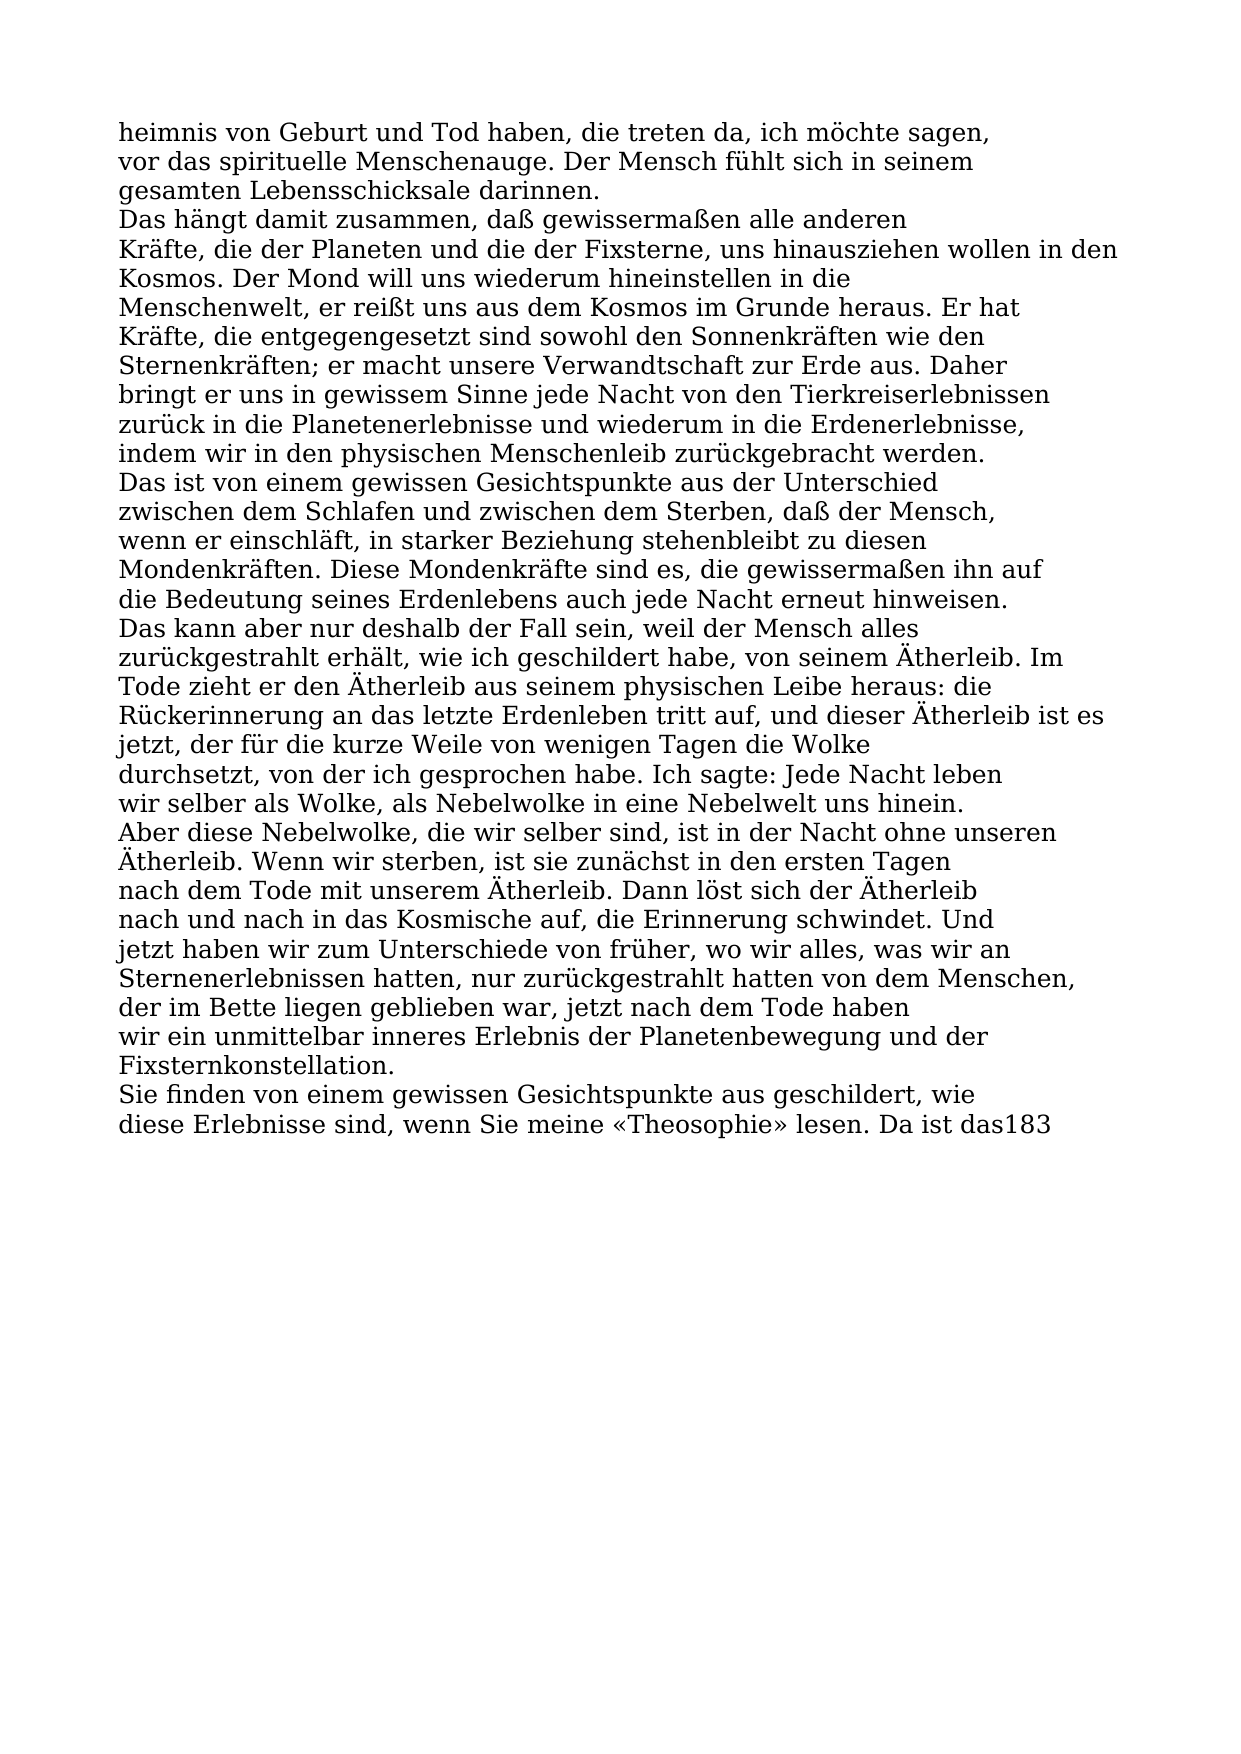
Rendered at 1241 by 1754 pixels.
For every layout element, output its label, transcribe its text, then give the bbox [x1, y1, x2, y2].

text Das kann aber nur deshalb der Fall sein, weil der Mensch alles zurückgestrahlt erhält, wie ich geschildert habe, von seinem Ätherleib. Im [118, 614, 1122, 672]
text Aber diese Nebelwolke, die wir selber sind, ist in der Nacht ohne unseren Ätherleib. Wenn wir sterben, ist sie zunächst in den ersten Tagen [118, 818, 1122, 876]
text Sie finden von einem gewissen Gesichtspunkte aus geschildert, wie [118, 1081, 1122, 1110]
text heimnis von Geburt und Tod haben, die treten da, ich möchte sagen, [118, 118, 1122, 147]
text vor das spirituelle Menschenauge. Der Mensch fühlt sich in seinem [118, 147, 1122, 176]
text Menschenwelt, er reißt uns aus dem Kosmos im Grunde heraus. Er hat [118, 293, 1122, 322]
text jetzt haben wir zum Unterschiede von früher, wo wir alles, was wir an [118, 935, 1122, 964]
text Sternenerlebnissen hatten, nur zurückgestrahlt hatten von dem Menschen, der im Bette liegen geblieben war, jetzt nach dem Tode haben [118, 964, 1122, 1022]
text diese Erlebnisse sind, wenn Sie meine «Theosophie» lesen. Da ist das183 [118, 1110, 1122, 1139]
text bringt er uns in gewissem Sinne jede Nacht von den Tierkreiserlebnissen [118, 381, 1122, 410]
text Kräfte, die der Planeten und die der Fixsterne, uns hinausziehen wollen in den Kosmos. Der Mond will uns wiederum hineinstellen in die [118, 235, 1122, 293]
text nach und nach in das Kosmische auf, die Erinnerung schwindet. Und [118, 906, 1122, 935]
text gesamten Lebensschicksale darinnen. [118, 176, 1122, 206]
text nach dem Tode mit unserem Ätherleib. Dann löst sich der Ätherleib [118, 876, 1122, 906]
text Rückerinnerung an das letzte Erdenleben tritt auf, und dieser Ätherleib ist es jetzt, der für die kurze Weile von wenigen Tagen die Wolke [118, 701, 1122, 760]
text Sternenkräften; er macht unsere Verwandtschaft zur Erde aus. Daher [118, 351, 1122, 381]
text zwischen dem Schlafen und zwischen dem Sterben, daß der Mensch, [118, 497, 1122, 526]
text die Bedeutung seines Erdenlebens auch jede Nacht erneut hinweisen. [118, 585, 1122, 614]
text Das hängt damit zusammen, daß gewissermaßen alle anderen [118, 206, 1122, 235]
text Kräfte, die entgegengesetzt sind sowohl den Sonnenkräften wie den [118, 322, 1122, 351]
text wir selber als Wolke, als Nebelwolke in eine Nebelwelt uns hinein. [118, 789, 1122, 818]
text Das ist von einem gewissen Gesichtspunkte aus der Unterschied [118, 468, 1122, 497]
text zurück in die Planetenerlebnisse und wiederum in die Erdenerlebnisse, [118, 410, 1122, 439]
text Fixsternkonstellation. [118, 1051, 1122, 1081]
text Tode zieht er den Ätherleib aus seinem physischen Leibe heraus: die [118, 672, 1122, 701]
text indem wir in den physischen Menschenleib zurückgebracht werden. [118, 439, 1122, 468]
text wenn er einschläft, in starker Beziehung stehenbleibt zu diesen Mondenkräften. Diese Mondenkräfte sind es, die gewissermaßen ihn auf [118, 526, 1122, 585]
text wir ein unmittelbar inneres Erlebnis der Planetenbewegung und der [118, 1022, 1122, 1051]
text durchsetzt, von der ich gesprochen habe. Ich sagte: Jede Nacht leben [118, 760, 1122, 789]
